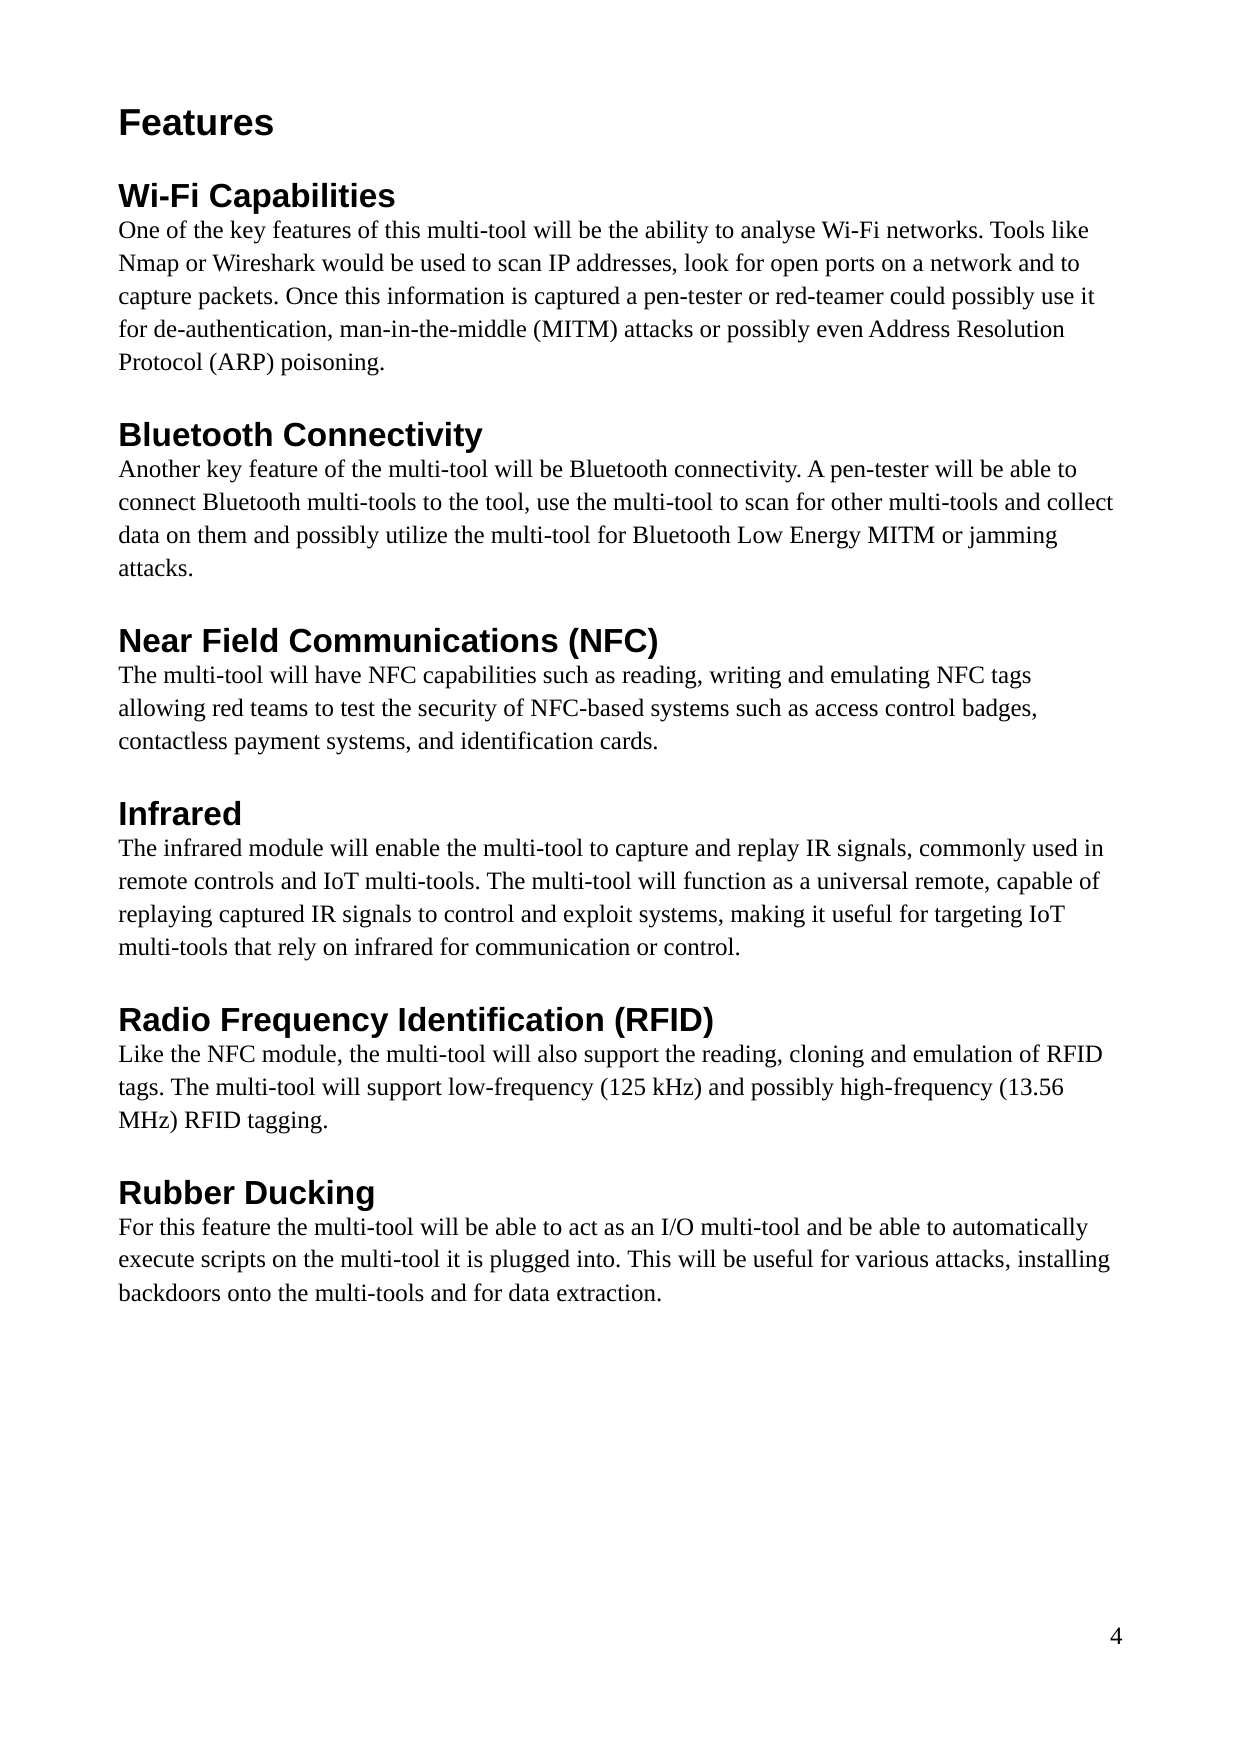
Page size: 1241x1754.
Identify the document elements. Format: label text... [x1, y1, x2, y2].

text The infrared module will enable the multi-tool to capture and replay IR signals, commonly used in remote controls and IoT multi-tools. The multi-tool will function as a universal remote, capable of replaying captured IR signals to control and exploit systems, making it useful for targeting IoT multi-tools that rely on infrared for communication or control. [118, 833, 1122, 961]
subtitle Rubber Ducking [118, 1173, 1122, 1212]
subtitle Features [118, 100, 1122, 143]
text Like the NFC module, the multi-tool will also support the reading, cloning and emulation of RFID tags. The multi-tool will support low-frequency (125 kHz) and possibly high-frequency (13.56 MHz) RFID tagging. [118, 1039, 1122, 1133]
text Another key feature of the multi-tool will be Bluetooth connectivity. A pen-tester will be able to connect Bluetooth multi-tools to the tool, use the multi-tool to scan for other multi-tools and collect data on them and possibly utilize the multi-tool for Bluetooth Low Energy MITM or jamming attacks. [118, 454, 1122, 582]
subtitle Wi-Fi Capabilities [118, 176, 1122, 215]
text For this feature the multi-tool will be able to act as an I/O multi-tool and be able to automatically execute scripts on the multi-tool it is plugged into. This will be useful for various attacks, installing backdoors onto the multi-tools and for data extraction. [118, 1212, 1122, 1306]
text The multi-tool will have NFC capabilities such as reading, writing and emulating NFC tags allowing red teams to test the security of NFC-based systems such as access control badges, contactless payment systems, and identification cards. [118, 660, 1122, 754]
text One of the key features of this multi-tool will be the ability to analyse Wi-Fi networks. Tools like Nmap or Wireshark would be used to scan IP addresses, look for open ports on a network and to capture packets. Once this information is captured a pen-tester or red-teamer could possibly use it for de-authentication, man-in-the-middle (MITM) attacks or possibly even Address Resolution Protocol (ARP) poisoning. [118, 215, 1122, 376]
subtitle Near Field Communications (NFC) [118, 621, 1122, 660]
subtitle Bluetooth Connectivity [118, 415, 1122, 454]
subtitle Radio Frequency Identification (RFID) [118, 1000, 1122, 1039]
subtitle Infrared [118, 794, 1122, 833]
